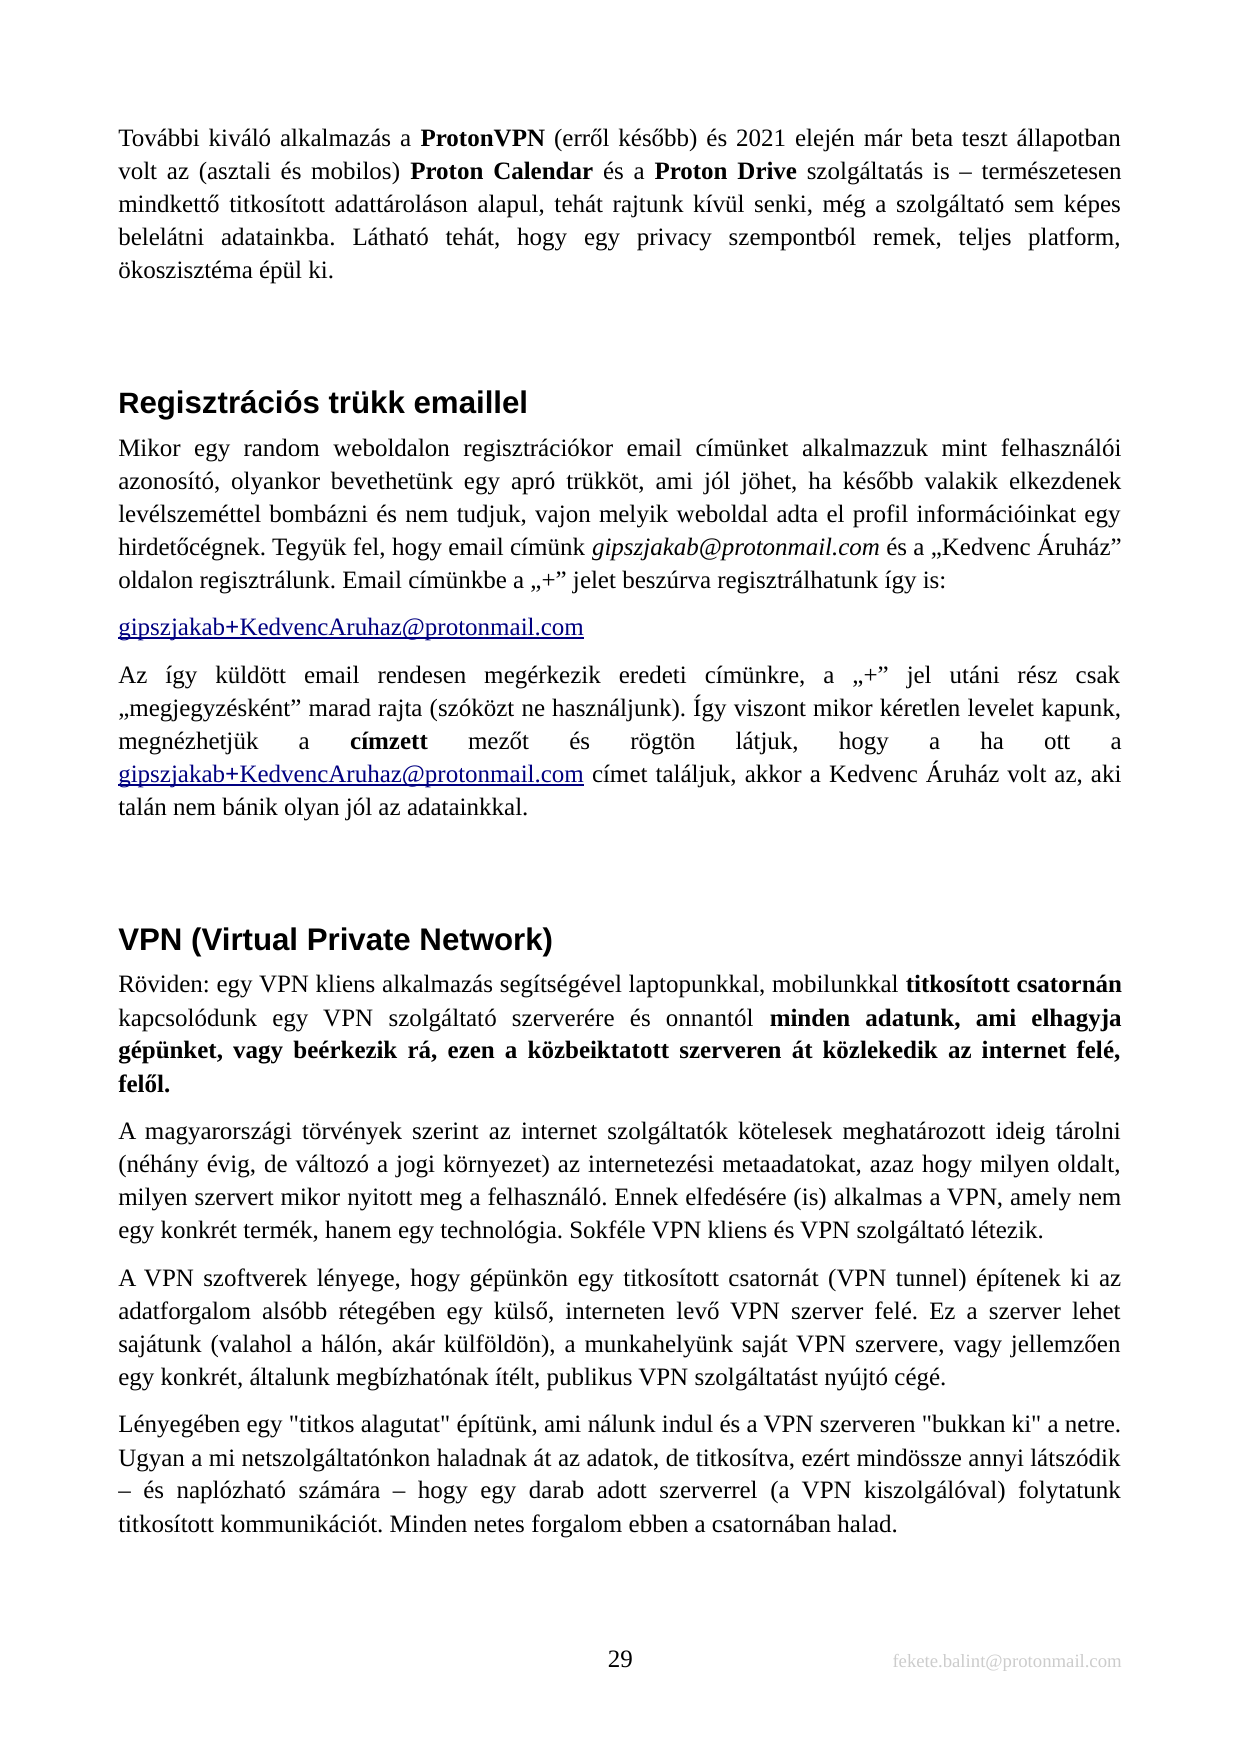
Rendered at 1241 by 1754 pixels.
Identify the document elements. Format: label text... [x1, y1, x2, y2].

text Lényegében egy "titkos alagutat" építünk, ami nálunk indul és a VPN szerveren "bukkan ki" a netre. Ugyan a mi netszolgáltatónkon haladnak át az adatok, de titkosítva, ezért mindössze annyi látszódik – és naplózható számára – hogy egy darab adott szerverrel (a VPN kiszolgálóval) folytatunk titkosított kommunikációt. Minden netes forgalom ebben a csatornában halad. [118, 1409, 1122, 1537]
text Az így küldött email rendesen megérkezik eredeti címünkre, a „+” jel utáni rész csak „megjegyzésként” marad rajta (szóközt ne használjunk). Így viszont mikor kéretlen levelet kapunk, megnézhetjük a címzett mezőt és rögtön látjuk, hogy a ha ott a gipszjakab+KedvencAruhaz@protonmail.com címet találjuk, akkor a Kedvenc Áruház volt az, aki talán nem bánik olyan jól az adatainkkal. [118, 660, 1122, 821]
text gipszjakab+KedvencAruhaz@protonmail.com [118, 612, 1122, 641]
subtitle Regisztrációs trükk emaillel [118, 384, 1122, 420]
text Mikor egy random weboldalon regisztrációkor email címünket alkalmazzuk mint felhasználói azonosító, olyankor bevethetünk egy apró trükköt, ami jól jöhet, ha később valakik elkezdenek levélszeméttel bombázni és nem tudjuk, vajon melyik weboldal adta el profil információinkat egy hirdetőcégnek. Tegyük fel, hogy email címünk gipszjakab@protonmail.com és a „Kedvenc Áruház” oldalon regisztrálunk. Email címünkbe a „+” jelet beszúrva regisztrálhatunk így is: [118, 433, 1122, 593]
text A magyarországi törvények szerint az internet szolgáltatók kötelesek meghatározott ideig tárolni (néhány évig, de változó a jogi környezet) az internetezési metaadatokat, azaz hogy milyen oldalt, milyen szervert mikor nyitott meg a felhasználó. Ennek elfedésére (is) alkalmas a VPN, amely nem egy konkrét termék, hanem egy technológia. Sokféle VPN kliens és VPN szolgáltató létezik. [118, 1116, 1122, 1244]
text Röviden: egy VPN kliens alkalmazás segítségével laptopunkkal, mobilunkkal titkosított csatornán kapcsolódunk egy VPN szolgáltató szerverére és onnantól minden adatunk, ami elhagyja gépünket, vagy beérkezik rá, ezen a közbeiktatott szerveren át közlekedik az internet felé, felől. [118, 969, 1122, 1097]
text A VPN szoftverek lényege, hogy gépünkön egy titkosított csatornát (VPN tunnel) építenek ki az adatforgalom alsóbb rétegében egy külső, interneten levő VPN szerver felé. Ez a szerver lehet sajátunk (valahol a hálón, akár külföldön), a munkahelyünk saját VPN szervere, vagy jellemzően egy konkrét, általunk megbízhatónak ítélt, publikus VPN szolgáltatást nyújtó cégé. [118, 1263, 1122, 1391]
text További kiváló alkalmazás a ProtonVPN (erről később) és 2021 elején már beta teszt állapotban volt az (asztali és mobilos) Proton Calendar és a Proton Drive szolgáltatás is – természetesen mindkettő titkosított adattároláson alapul, tehát rajtunk kívül senki, még a szolgáltató sem képes belelátni adatainkba. Látható tehát, hogy egy privacy szempontból remek, teljes platform, ökoszisztéma épül ki. [118, 123, 1122, 284]
subtitle VPN (Virtual Private Network) [118, 921, 1122, 957]
